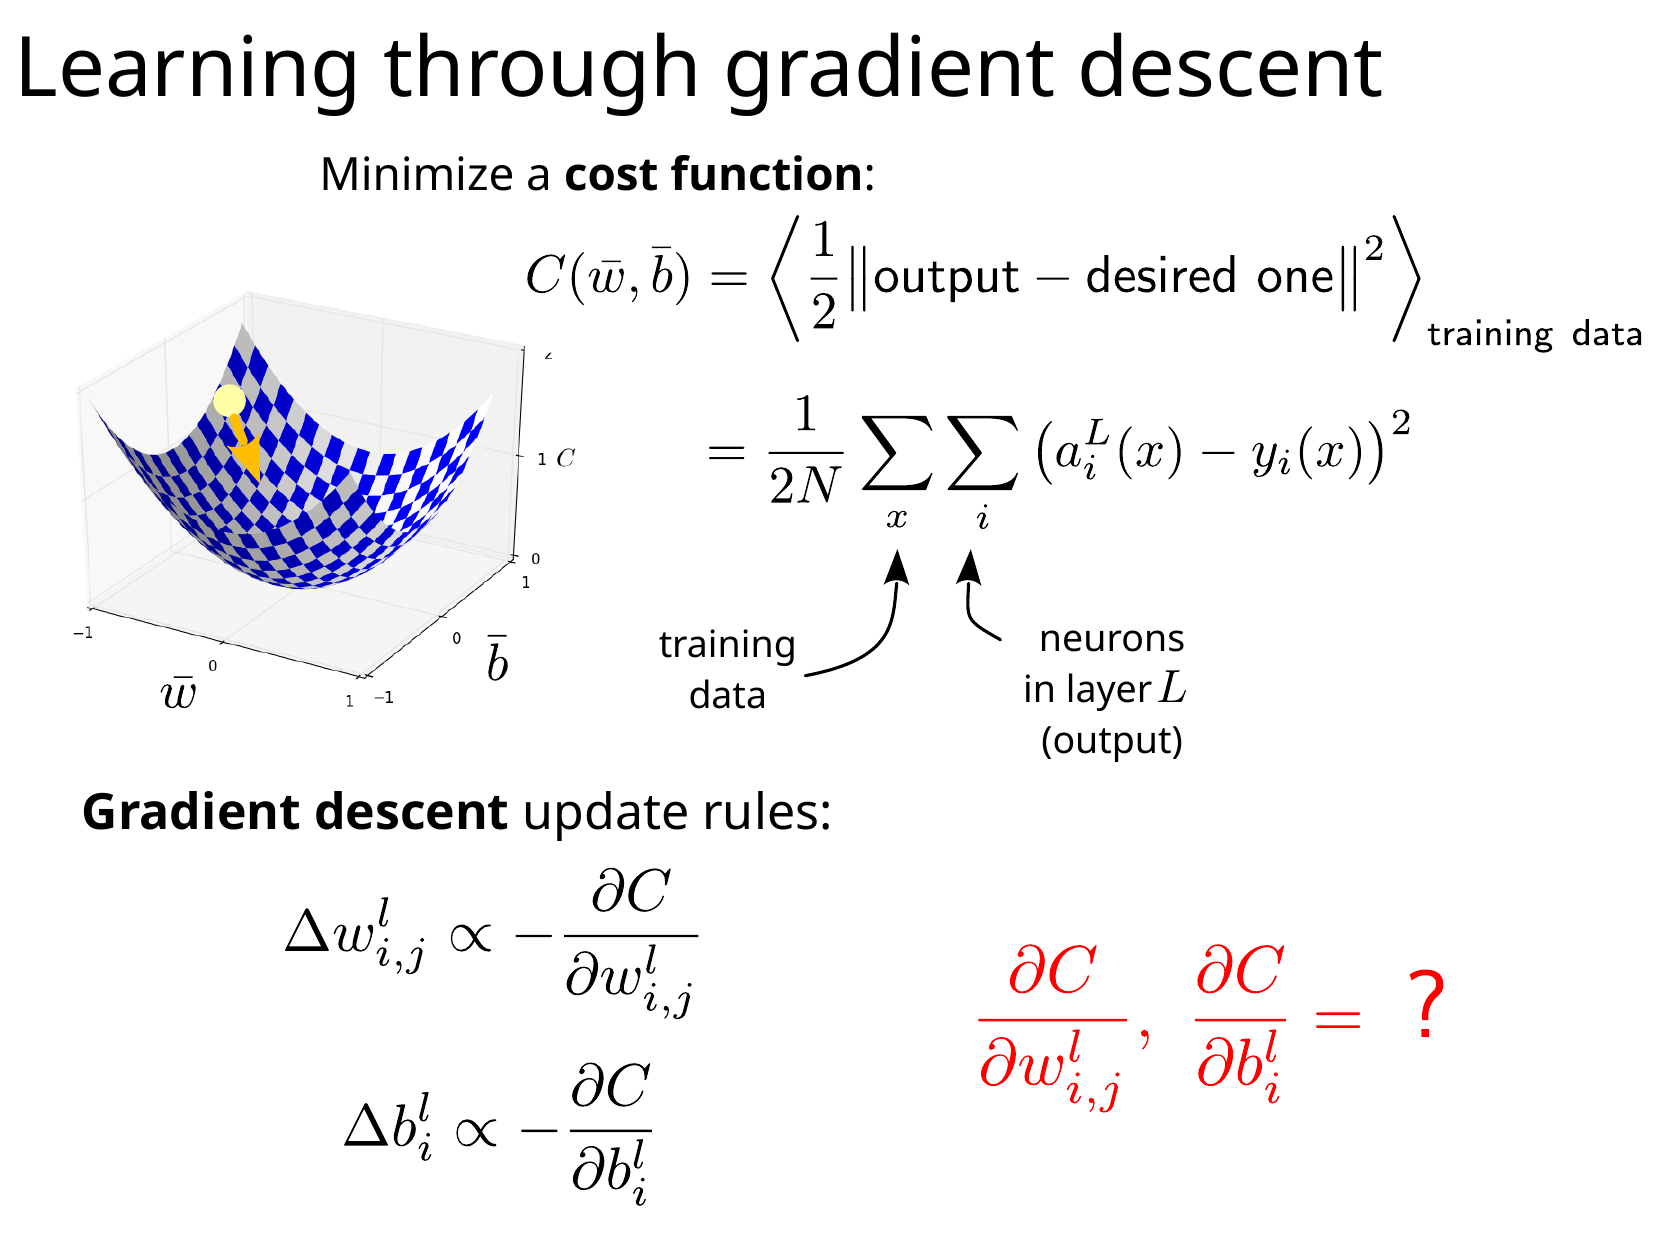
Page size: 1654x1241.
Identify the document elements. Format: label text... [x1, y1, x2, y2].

picture [1156, 670, 1186, 702]
picture [706, 394, 1410, 530]
text_box Minimize a cost function: [304, 138, 844, 208]
text_box Gradient descent update rules: [67, 772, 781, 848]
picture [338, 1060, 655, 1209]
picture [0, 207, 1644, 760]
text_box neurons in layer (output) [1008, 612, 1200, 763]
text_box Learning through gradient descent [0, 0, 1653, 115]
picture [279, 865, 701, 1022]
text_box training data [595, 616, 860, 722]
picture [975, 941, 1446, 1116]
text_box [213, 384, 246, 417]
